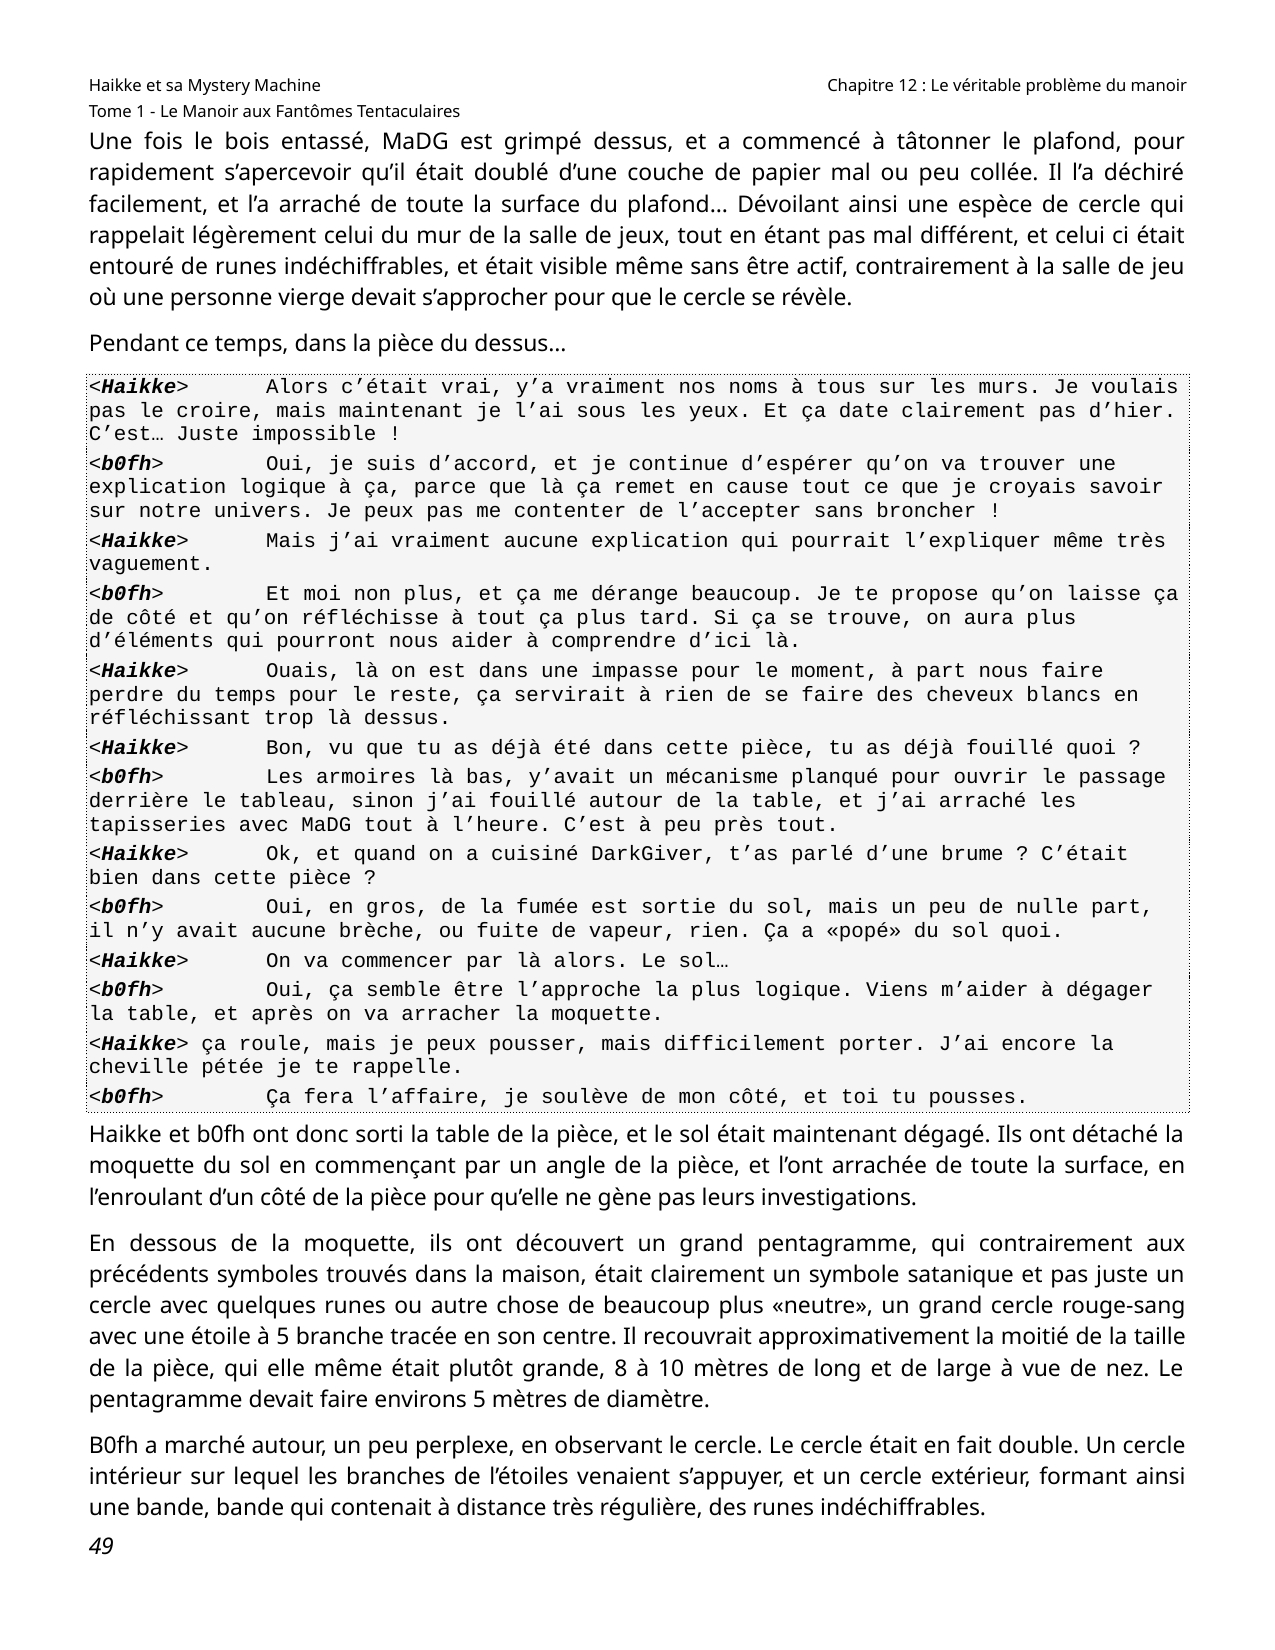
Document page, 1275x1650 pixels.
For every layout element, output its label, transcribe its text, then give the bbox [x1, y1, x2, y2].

text <b0fh> Oui, en gros, de la fumée est sortie du sol, mais un peu de nulle part, il n’y avait aucune brèche, ou fuite de vapeur, rien. Ça a «popé» du sol quoi. [86, 894, 1189, 944]
text <b0fh> Et moi non plus, et ça me dérange beaucoup. Je te propose qu’on laisse ça de côté et qu’on réfléchisse à tout ça plus tard. Si ça se trouve, on aura plus d’éléments qui pourront nous aider à comprendre d’ici là. [86, 580, 1189, 654]
text <b0fh> Oui, je suis d’accord, et je continue d’espérer qu’on va trouver une explication logique à ça, parce que là ça remet en cause tout ce que je croyais savoir sur notre univers. Je peux pas me contenter de l’accepter sans broncher ! [86, 450, 1189, 524]
text B0fh a marché autour, un peu perplexe, en observant le cercle. Le cercle était en fait double. Un cercle intérieur sur lequel les branches de l’étoiles venaient s’appuyer, et un cercle extérieur, formant ainsi une bande, bande qui contenait à distance très régulière, des runes indéchiffrables. [88, 1429, 1186, 1522]
text Pendant ce temps, dans la pièce du dessus… [88, 327, 1186, 359]
text <Haikke> ça roule, mais je peux pousser, mais difficilement porter. J’ai encore la cheville pétée je te rappelle. [86, 1030, 1189, 1080]
text <Haikke> Bon, vu que tu as déjà été dans cette pièce, tu as déjà fouillé quoi ? [86, 734, 1189, 760]
text <b0fh> Les armoires là bas, y’avait un mécanisme planqué pour ouvrir le passage derrière le tableau, sinon j’ai fouillé autour de la table, et j’ai arraché les tapisseries avec MaDG tout à l’heure. C’est à peu près tout. [86, 764, 1189, 837]
text <Haikke> Ouais, là on est dans une impasse pour le moment, à part nous faire perdre du temps pour le reste, ça servirait à rien de se faire des cheveux blancs en réfléchissant trop là dessus. [86, 657, 1189, 731]
text En dessous de la moquette, ils ont découvert un grand pentagramme, qui contrairement aux précédents symboles trouvés dans la maison, était clairement un symbole satanique et pas juste un cercle avec quelques runes ou autre chose de beaucoup plus «neutre», un grand cercle rouge-sang avec une étoile à 5 branche tracée en son centre. Il recouvrait approximativement la moitié de la taille de la pièce, qui elle même était plutôt grande, 8 à 10 mètres de long et de large à vue de nez. Le pentagramme devait faire environs 5 mètres de diamètre. [88, 1226, 1186, 1414]
text <Haikke> Alors c’était vrai, y’a vraiment nos noms à tous sur les murs. Je voulais pas le croire, mais maintenant je l’ai sous les yeux. Et ça date clairement pas d’hier. C’est… Juste impossible ! [86, 373, 1189, 447]
text <Haikke> On va commencer par là alors. Le sol… [86, 947, 1189, 973]
text <b0fh> Oui, ça semble être l’approche la plus logique. Viens m’aider à dégager la table, et après on va arracher la moquette. [86, 977, 1189, 1027]
text <Haikke> Mais j’ai vraiment aucune explication qui pourrait l’expliquer même très vaguement. [86, 527, 1189, 577]
text <Haikke> Ok, et quand on a cuisiné DarkGiver, t’as parlé d’une brume ? C’était bien dans cette pièce ? [86, 841, 1189, 891]
text Haikke et b0fh ont donc sorti la table de la pièce, et le sol était maintenant dégagé. Ils ont détaché la moquette du sol en commençant par un angle de la pièce, et l’ont arrachée de toute la surface, en l’enroulant d’un côté de la pièce pour qu’elle ne gène pas leurs investigations. [88, 1118, 1186, 1212]
text Une fois le bois entassé, MaDG est grimpé dessus, et a commencé à tâtonner le plafond, pour rapidement s’apercevoir qu’il était doublé d’une couche de papier mal ou peu collée. Il l’a déchiré facilement, et l’a arraché de toute la surface du plafond… Dévoilant ainsi une espèce de cercle qui rappelait légèrement celui du mur de la salle de jeux, tout en étant pas mal différent, et celui ci était entouré de runes indéchiffrables, et était visible même sans être actif, contrairement à la salle de jeu où une personne vierge devait s’approcher pour que le cercle se révèle. [88, 125, 1186, 313]
text <b0fh> Ça fera l’affaire, je soulève de mon côté, et toi tu pousses. [86, 1083, 1189, 1112]
